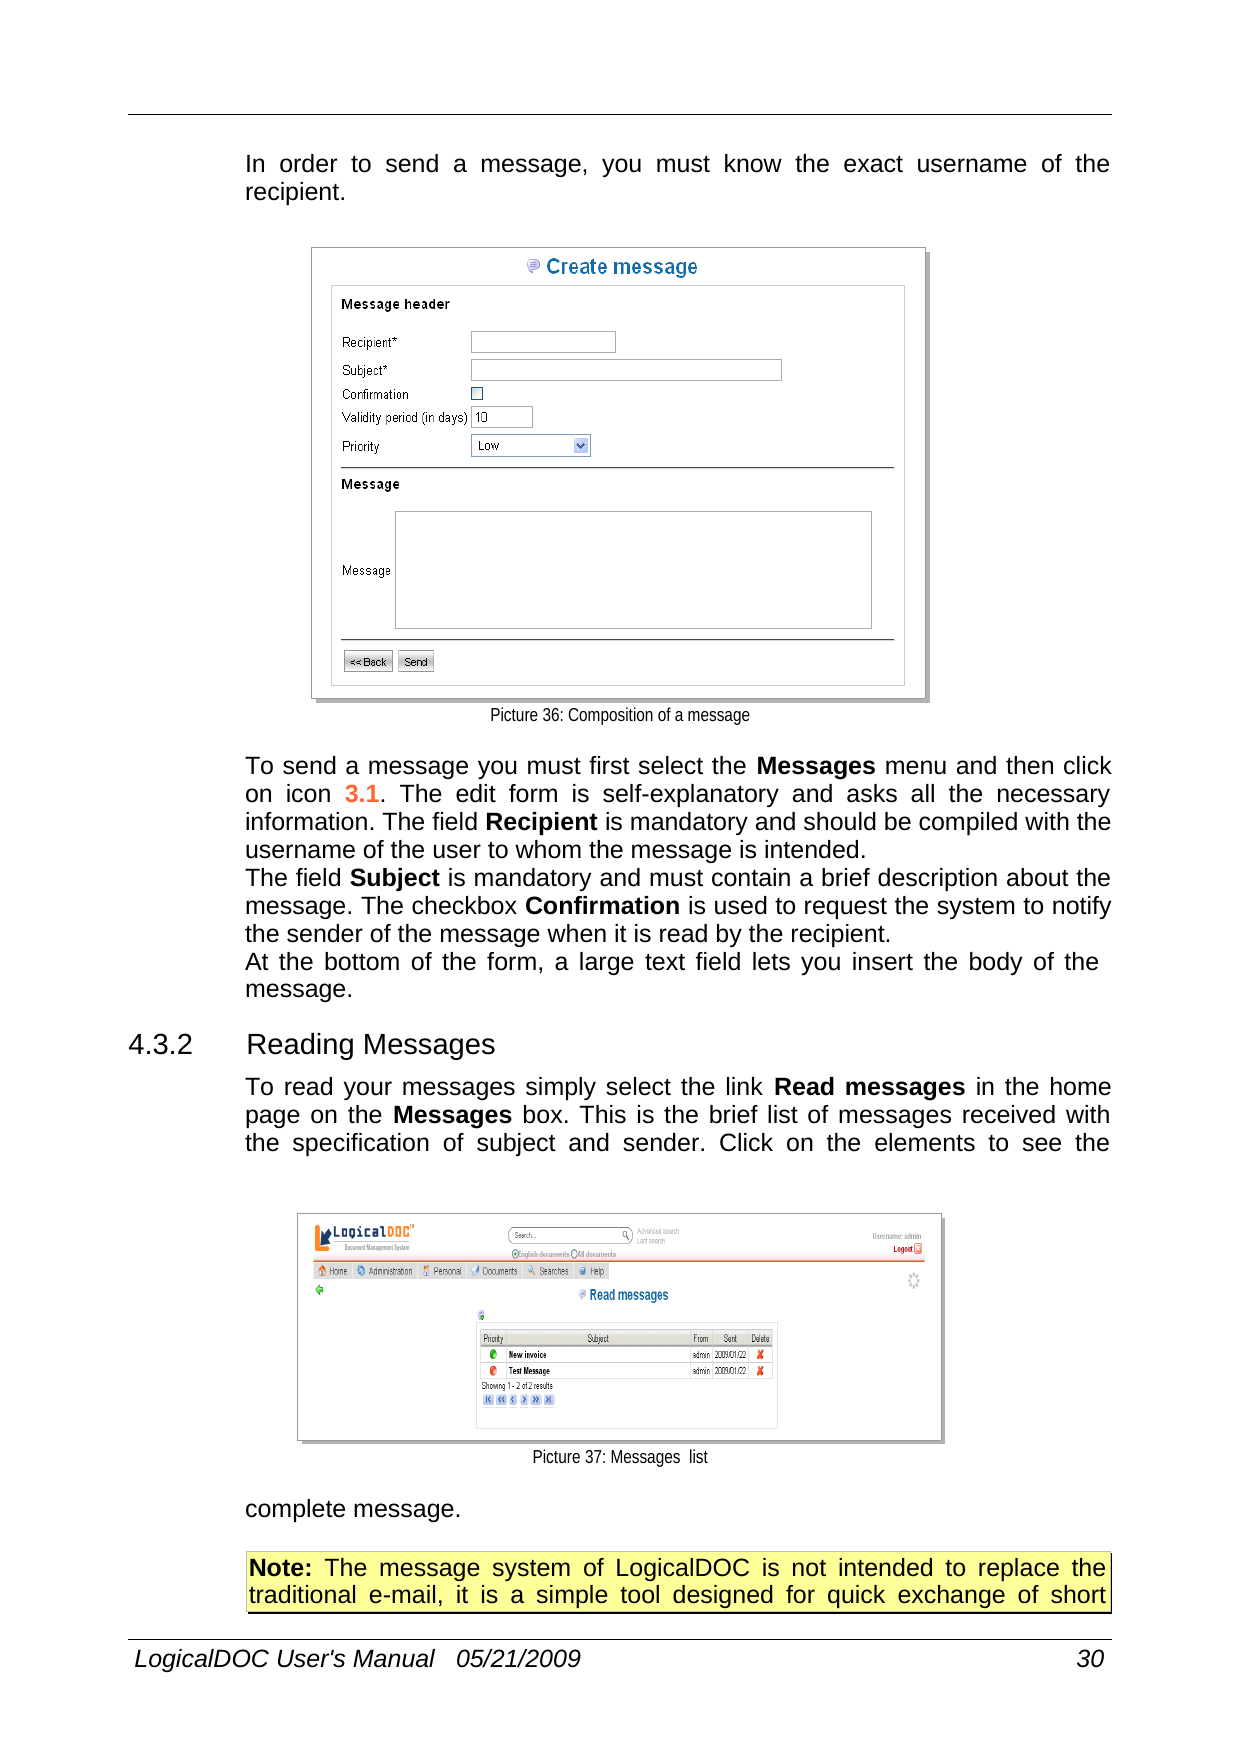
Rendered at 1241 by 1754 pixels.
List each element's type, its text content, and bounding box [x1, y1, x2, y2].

subtitle Reading Messages [128, 1028, 1112, 1061]
text To read your messages simply select the link Read messages in the home page on the Messages box. This is the brief list of messages received with the specification of subject and sender. Click on the elements to see the complete message. [245, 1073, 1112, 1523]
picture [313, 1222, 925, 1431]
text The field Subject is mandatory and must contain a brief description about the message. The checkbox Confirmation is used to request the system to notify the sender of the message when it is read by the recipient. [245, 863, 1112, 947]
text At the bottom of the form, a large text field lets you insert the body of the message. [186, 947, 1112, 1003]
text Picture 36: Composition of a message [311, 699, 929, 726]
text Note: The message system of LogicalDOC is not intended to replace the traditional e-mail, it is a simple tool designed for quick exchange of short [247, 1552, 1110, 1611]
text To send a message you must first select the Messages menu and then click on icon 3.1. The edit form is self-explanatory and asks all the necessary information. The field Recipient is mandatory and should be compiled with the username of the user to whom the message is intended. [245, 206, 1112, 863]
text Picture 37: Messages list [297, 1441, 943, 1467]
text In order to send a message, you must know the exact username of the recipient. [245, 150, 1112, 206]
